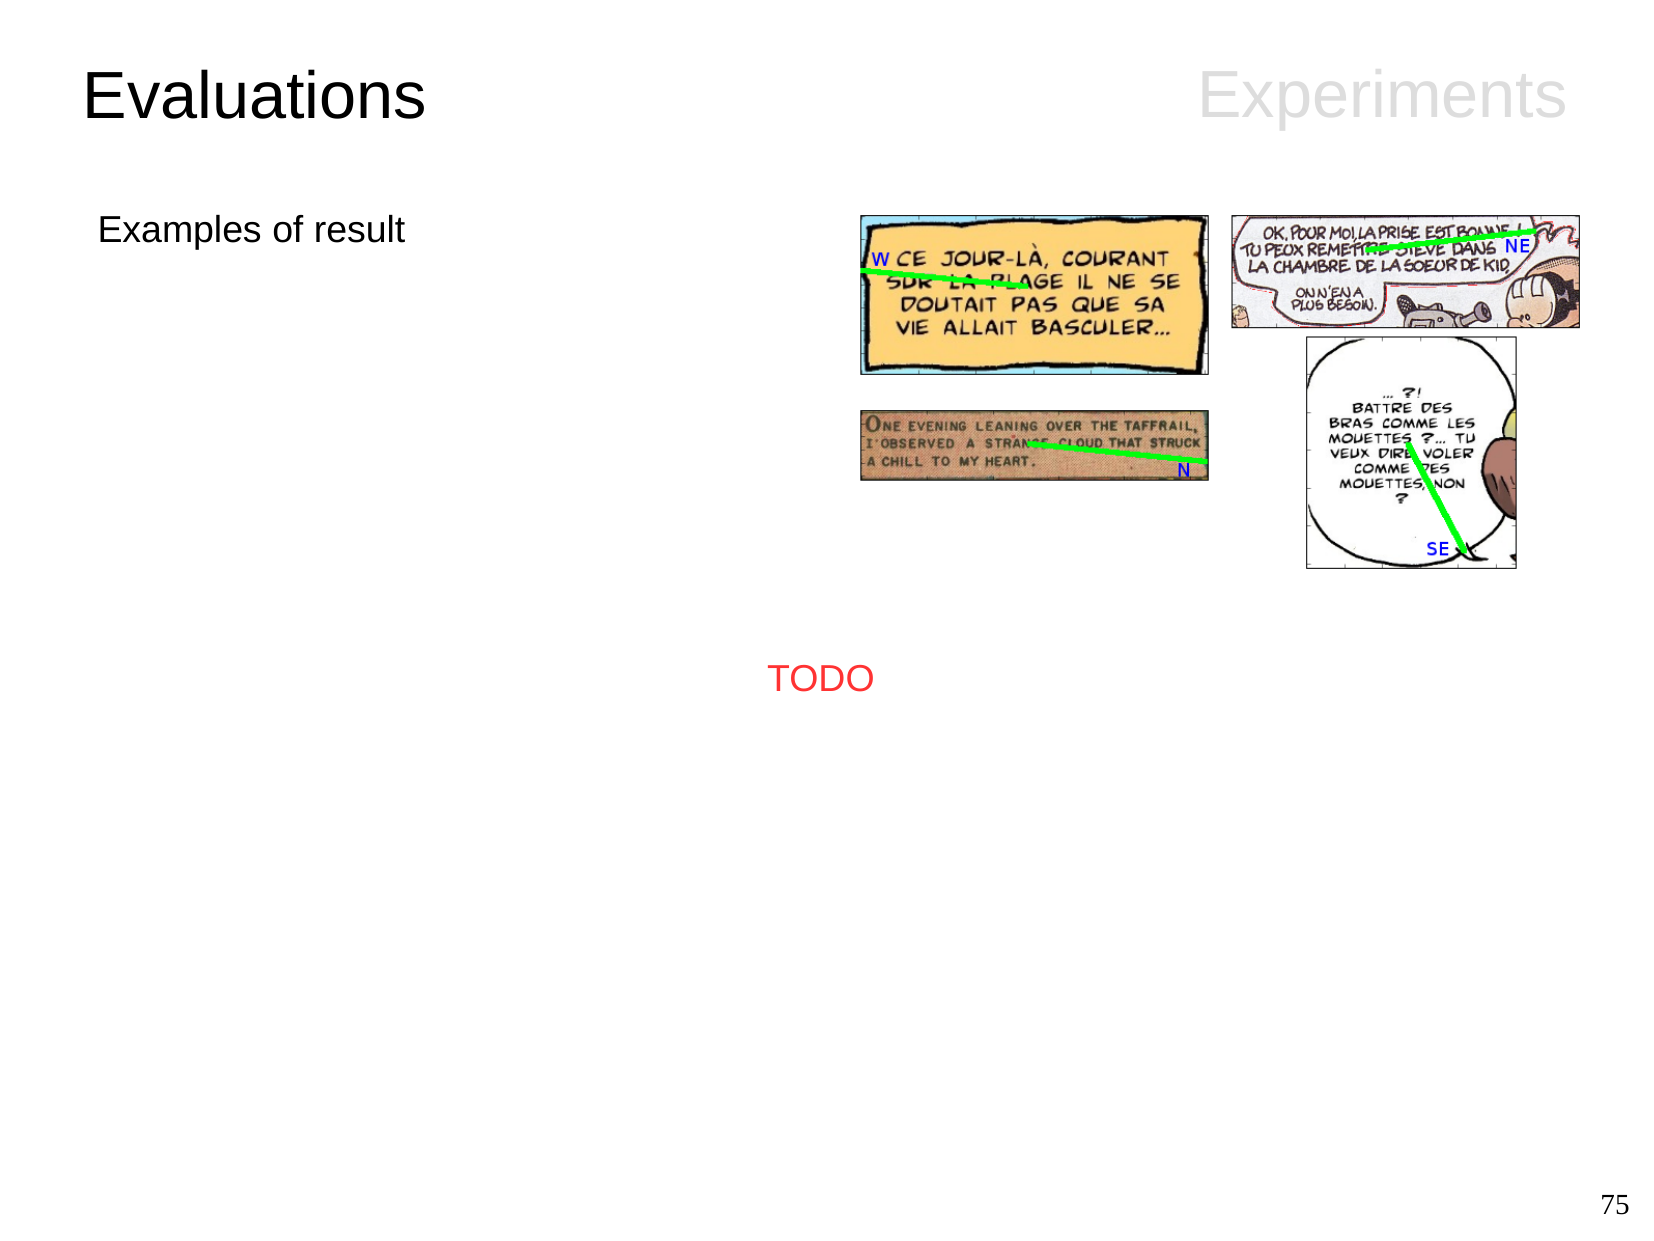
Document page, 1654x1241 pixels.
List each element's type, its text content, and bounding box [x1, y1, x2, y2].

text_box Examples of result [82, 200, 1217, 258]
picture [850, 212, 1583, 573]
title Evaluations [82, 49, 1571, 142]
text_box TODO [696, 649, 945, 707]
